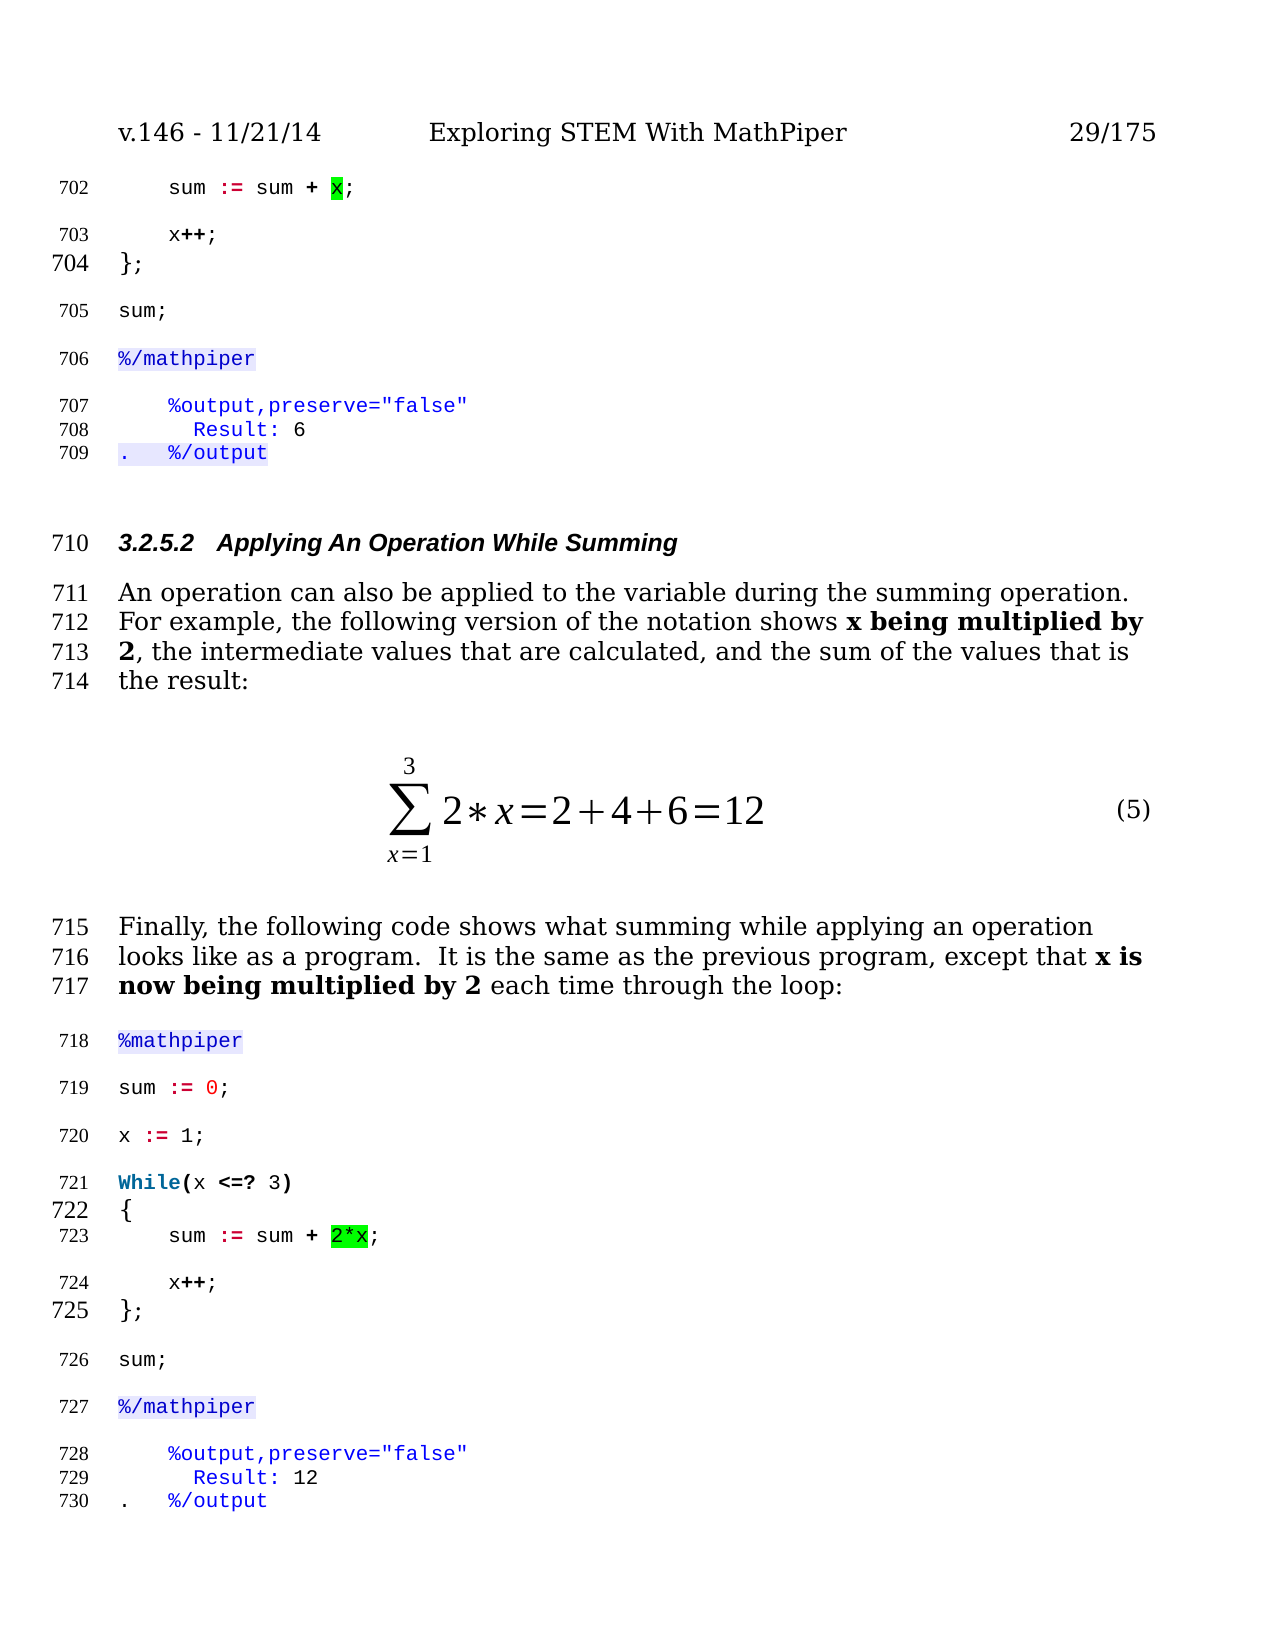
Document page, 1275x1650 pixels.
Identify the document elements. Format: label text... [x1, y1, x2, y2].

text sum := 0; [118, 1077, 1157, 1101]
text An operation can also be applied to the variable during the summing operation. For example, the following version of the notation shows x being multiplied by 2, the intermediate values that are calculated, and the sum of the values that is the result: [118, 578, 1157, 695]
text While(x <=? 3) [118, 1172, 1157, 1196]
text %output,preserve="false" [118, 395, 1157, 419]
table_header (5) [1041, 745, 1157, 874]
text sum; [118, 301, 1157, 324]
text x++; [118, 224, 1157, 248]
text Result: 6 [118, 419, 1157, 442]
text . %/output [118, 1490, 1157, 1514]
text Result: 12 [118, 1467, 1157, 1490]
text %output,preserve="false" [118, 1443, 1157, 1467]
text Finally, the following code shows what summing while applying an operation looks like as a program. It is the same as the previous program, except that x is now being multiplied by 2 each time through the loop: [118, 912, 1157, 1000]
text %/mathpiper [118, 348, 1157, 371]
subtitle Applying An Operation While Summing [118, 528, 1157, 557]
text x := 1; [118, 1125, 1157, 1148]
table_header [118, 745, 1041, 874]
text sum := sum + 2*x; [118, 1225, 1157, 1248]
text . %/output [118, 442, 1157, 466]
text }; [118, 1296, 1157, 1325]
text %mathpiper [118, 1030, 1157, 1054]
text %/mathpiper [118, 1396, 1157, 1419]
text { [118, 1196, 1157, 1225]
text sum; [118, 1348, 1157, 1372]
text sum := sum + x; [118, 177, 1157, 200]
text x++; [118, 1272, 1157, 1296]
text }; [118, 248, 1157, 277]
